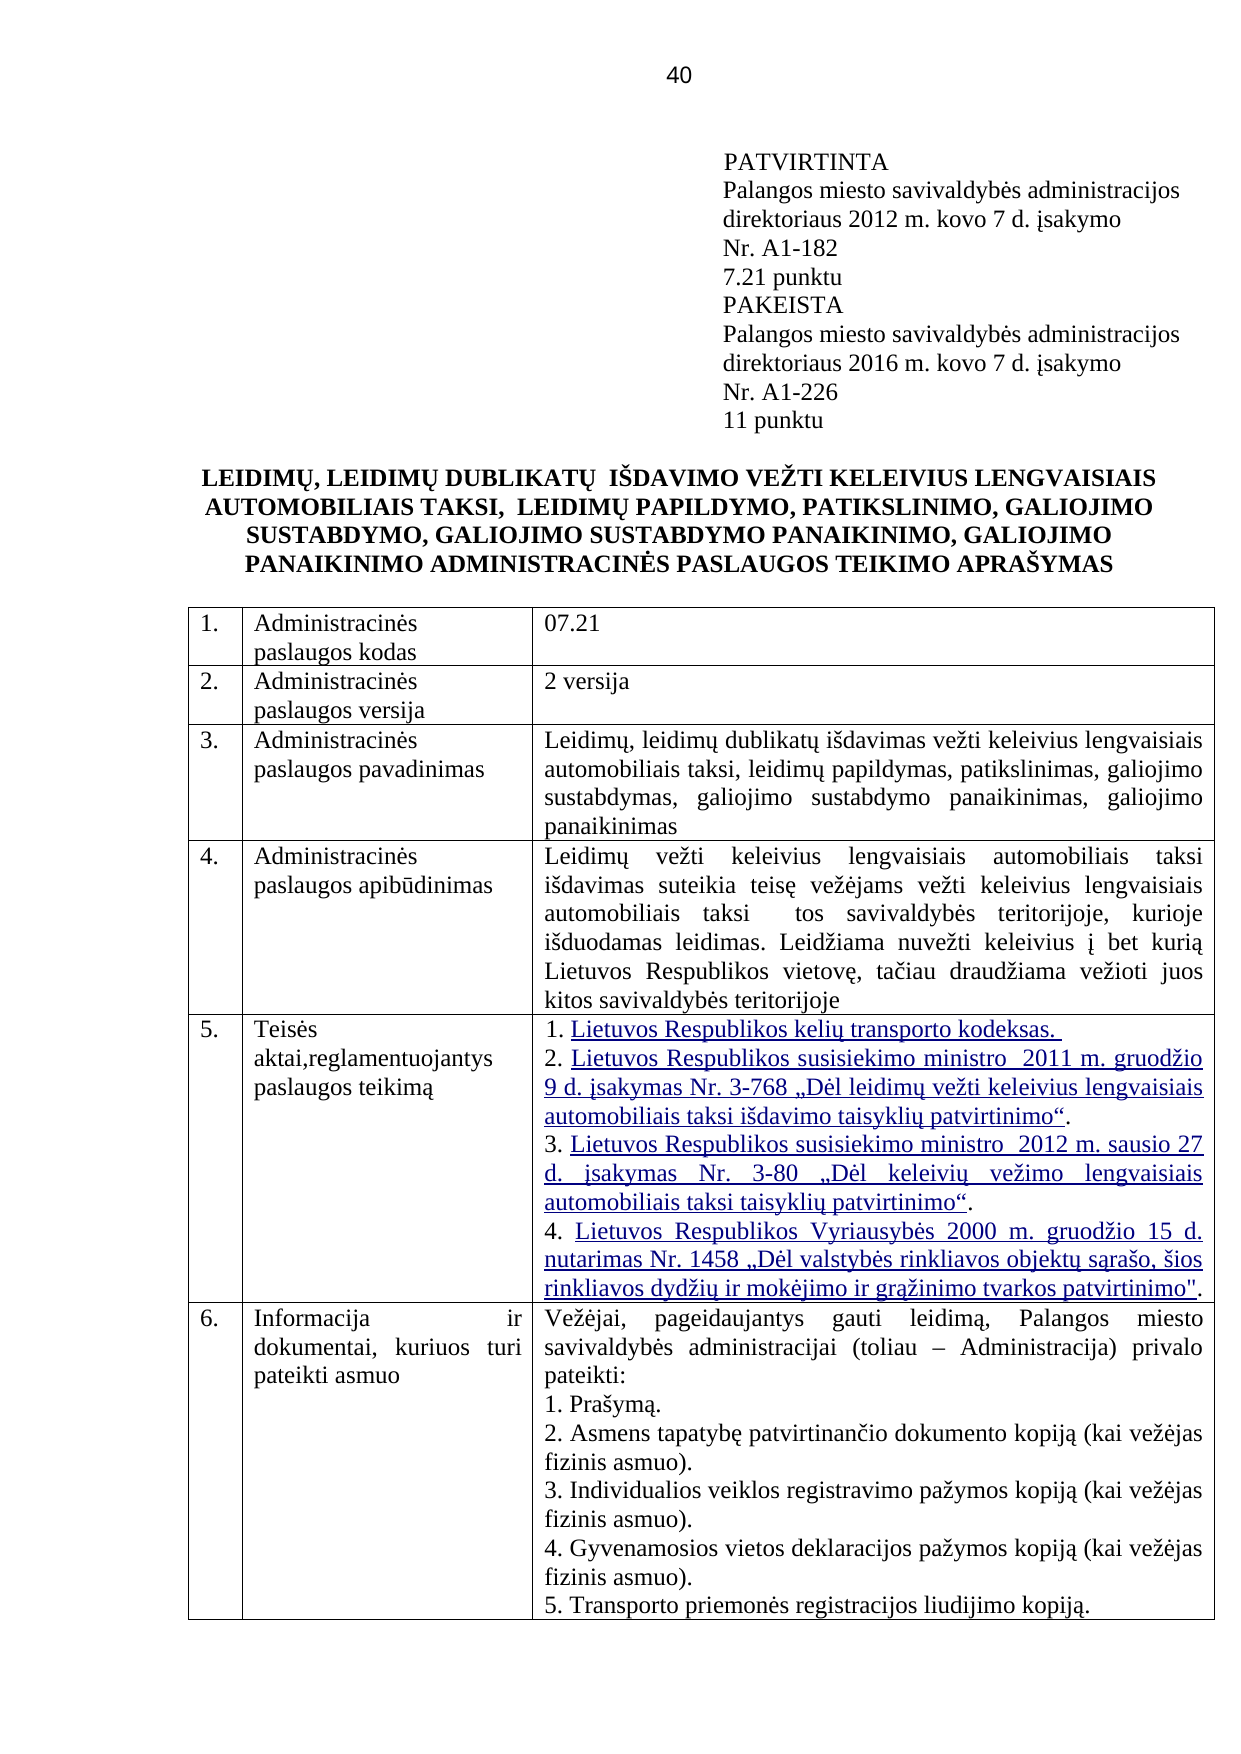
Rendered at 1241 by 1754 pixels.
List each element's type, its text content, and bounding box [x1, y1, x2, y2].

text 11 punktu [277, 406, 1181, 434]
text direktoriaus 2012 m. kovo 7 d. įsakymo [277, 204, 1181, 233]
table_cell Vežėjai, pageidaujantys gauti leidimą, Palangos miesto savivaldybės administracijai (toliau – Administracija) privalo pateikti: 1. Prašymą. 2. Asmens tapatybę patvirtinančio dokumento kopiją (kai vežėjas fizinis asmuo). 3. Individualios veiklos registravimo pažymos kopiją (kai vežėjas fizinis asmuo). 4. Gyvenamosios vietos deklaracijos pažymos kopiją (kai vežėjas fizinis asmuo). 5. Transporto priemonės registracijos liudijimo kopiją. [533, 1303, 1214, 1619]
table_cell Administracinės paslaugos pavadinimas [243, 725, 532, 840]
table_cell 5. [189, 1015, 242, 1302]
table_header Administracinės paslaugos kodas [243, 608, 532, 665]
text Leidimų, LEIDIMŲ DUBLIKATŲ išdavimo vežti keleivius lengvaisiais automobiliais taksi, LEIDIMŲ papildymo, patikslinimo, galiojimo sustabdymo, galiojimo sustabdymo panaikinimo, galiojimo panaikinimo ADMINISTRACINĖS PASLAUGOS TEIKIMO APRAŠYMAS [177, 463, 1181, 578]
text PAKEISTA [277, 291, 1181, 319]
table_cell 2. [189, 666, 242, 724]
table_cell Leidimų vežti keleivius lengvaisiais automobiliais taksi išdavimas suteikia teisę vežėjams vežti keleivius lengvaisiais automobiliais taksi tos savivaldybės teritorijoje, kurioje išduodamas leidimas. Leidžiama nuvežti keleivius į bet kurią Lietuvos Respublikos vietovę, tačiau draudžiama vežioti juos kitos savivaldybės teritorijoje [533, 841, 1214, 1013]
table_cell Administracinės paslaugos versija [243, 666, 532, 724]
table_header 07.21 [533, 608, 1214, 665]
text 7.21 punktu [277, 262, 1181, 291]
table_cell Administracinės paslaugos apibūdinimas [243, 841, 532, 1013]
table_cell Informacija ir dokumentai, kuriuos turi pateikti asmuo [243, 1303, 532, 1619]
table_cell 3. [189, 725, 242, 840]
text direktoriaus 2016 m. kovo 7 d. įsakymo [277, 348, 1181, 377]
table_cell 2 versija [533, 666, 1214, 724]
text Nr. A1-226 [277, 377, 1181, 406]
table_cell 4. [189, 841, 242, 1013]
table_cell Leidimų, leidimų dublikatų išdavimas vežti keleivius lengvaisiais automobiliais taksi, leidimų papildymas, patikslinimas, galiojimo sustabdymas, galiojimo sustabdymo panaikinimas, galiojimo panaikinimas [533, 725, 1214, 840]
text Nr. A1-182 [277, 233, 1181, 262]
text Palangos miesto savivaldybės administracijos [277, 176, 1181, 204]
text Palangos miesto savivaldybės administracijos [277, 319, 1181, 348]
table_cell 1. Lietuvos Respublikos kelių transporto kodeksas. 2. Lietuvos Respublikos susisiekimo ministro 2011 m. gruodžio 9 d. įsakymas Nr. 3-768 „Dėl leidimų vežti keleivius lengvaisiais automobiliais taksi išdavimo taisyklių patvirtinimo“. 3. Lietuvos Respublikos susisiekimo ministro 2012 m. sausio 27 d. įsakymas Nr. 3-80 „Dėl keleivių vežimo lengvaisiais automobiliais taksi taisyklių patvirtinimo“. 4. Lietuvos Respublikos Vyriausybės 2000 m. gruodžio 15 d. nutarimas Nr. 1458 „Dėl valstybės rinkliavos objektų sąrašo, šios rinkliavos dydžių ir mokėjimo ir grąžinimo tvarkos patvirtinimo". [533, 1015, 1214, 1302]
text PATVIRTINTA [723, 147, 1181, 176]
table_header 1. [189, 608, 242, 665]
table_cell 6. [189, 1303, 242, 1619]
table_cell Teisės aktai,reglamentuojantys paslaugos teikimą [243, 1015, 532, 1302]
